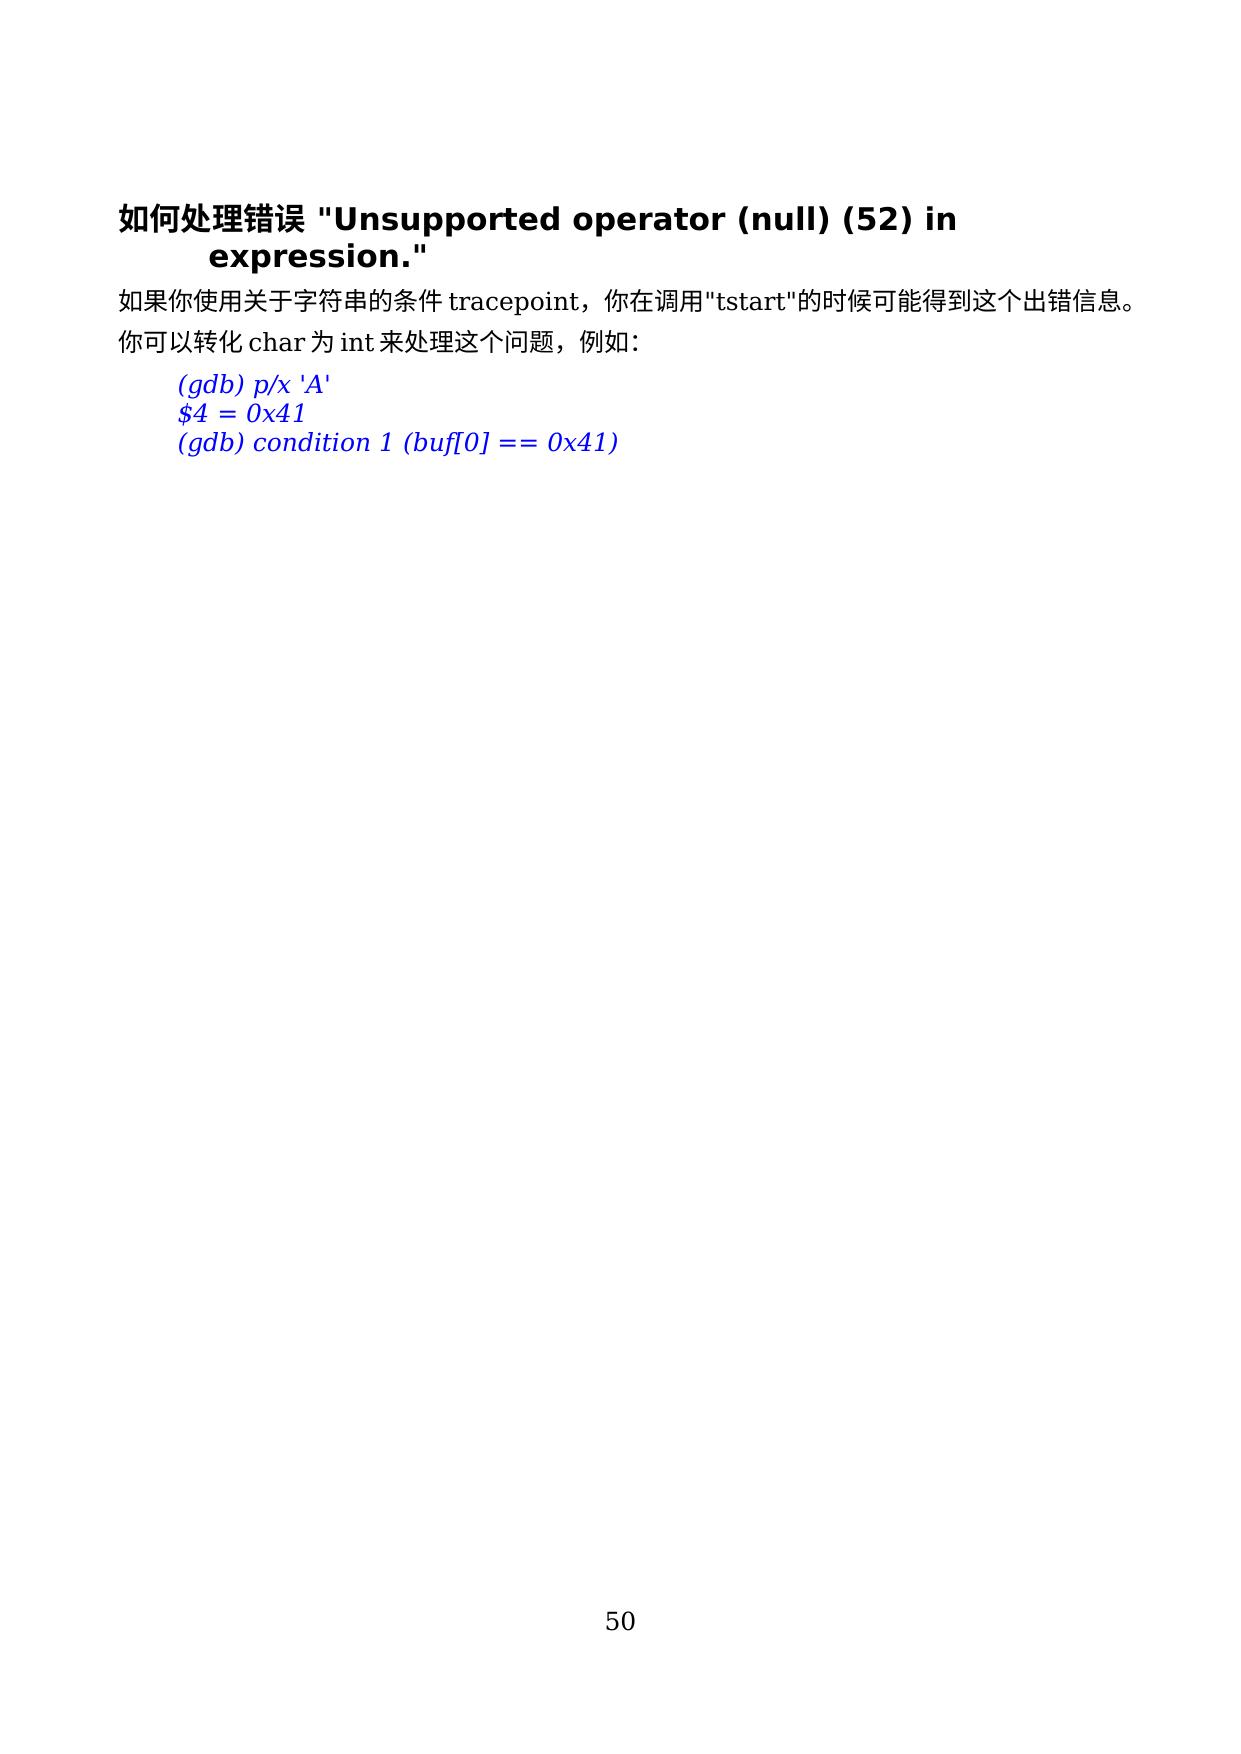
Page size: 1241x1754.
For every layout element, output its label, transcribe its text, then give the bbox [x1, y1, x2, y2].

text $4 = 0x41 [177, 399, 1063, 429]
subtitle 如何处理错误 "Unsupported operator (null) (52) in expression." [118, 202, 1122, 274]
text 如果你使用关于字符串的条件tracepoint，你在调用"tstart"的时候可能得到这个出错信息。 [118, 287, 1122, 316]
text (gdb) p/x 'A' [177, 370, 1063, 399]
text (gdb) condition 1 (buf[0] == 0x41) [177, 429, 1063, 458]
text 你可以转化char为int来处理这个问题，例如： [118, 329, 1122, 358]
